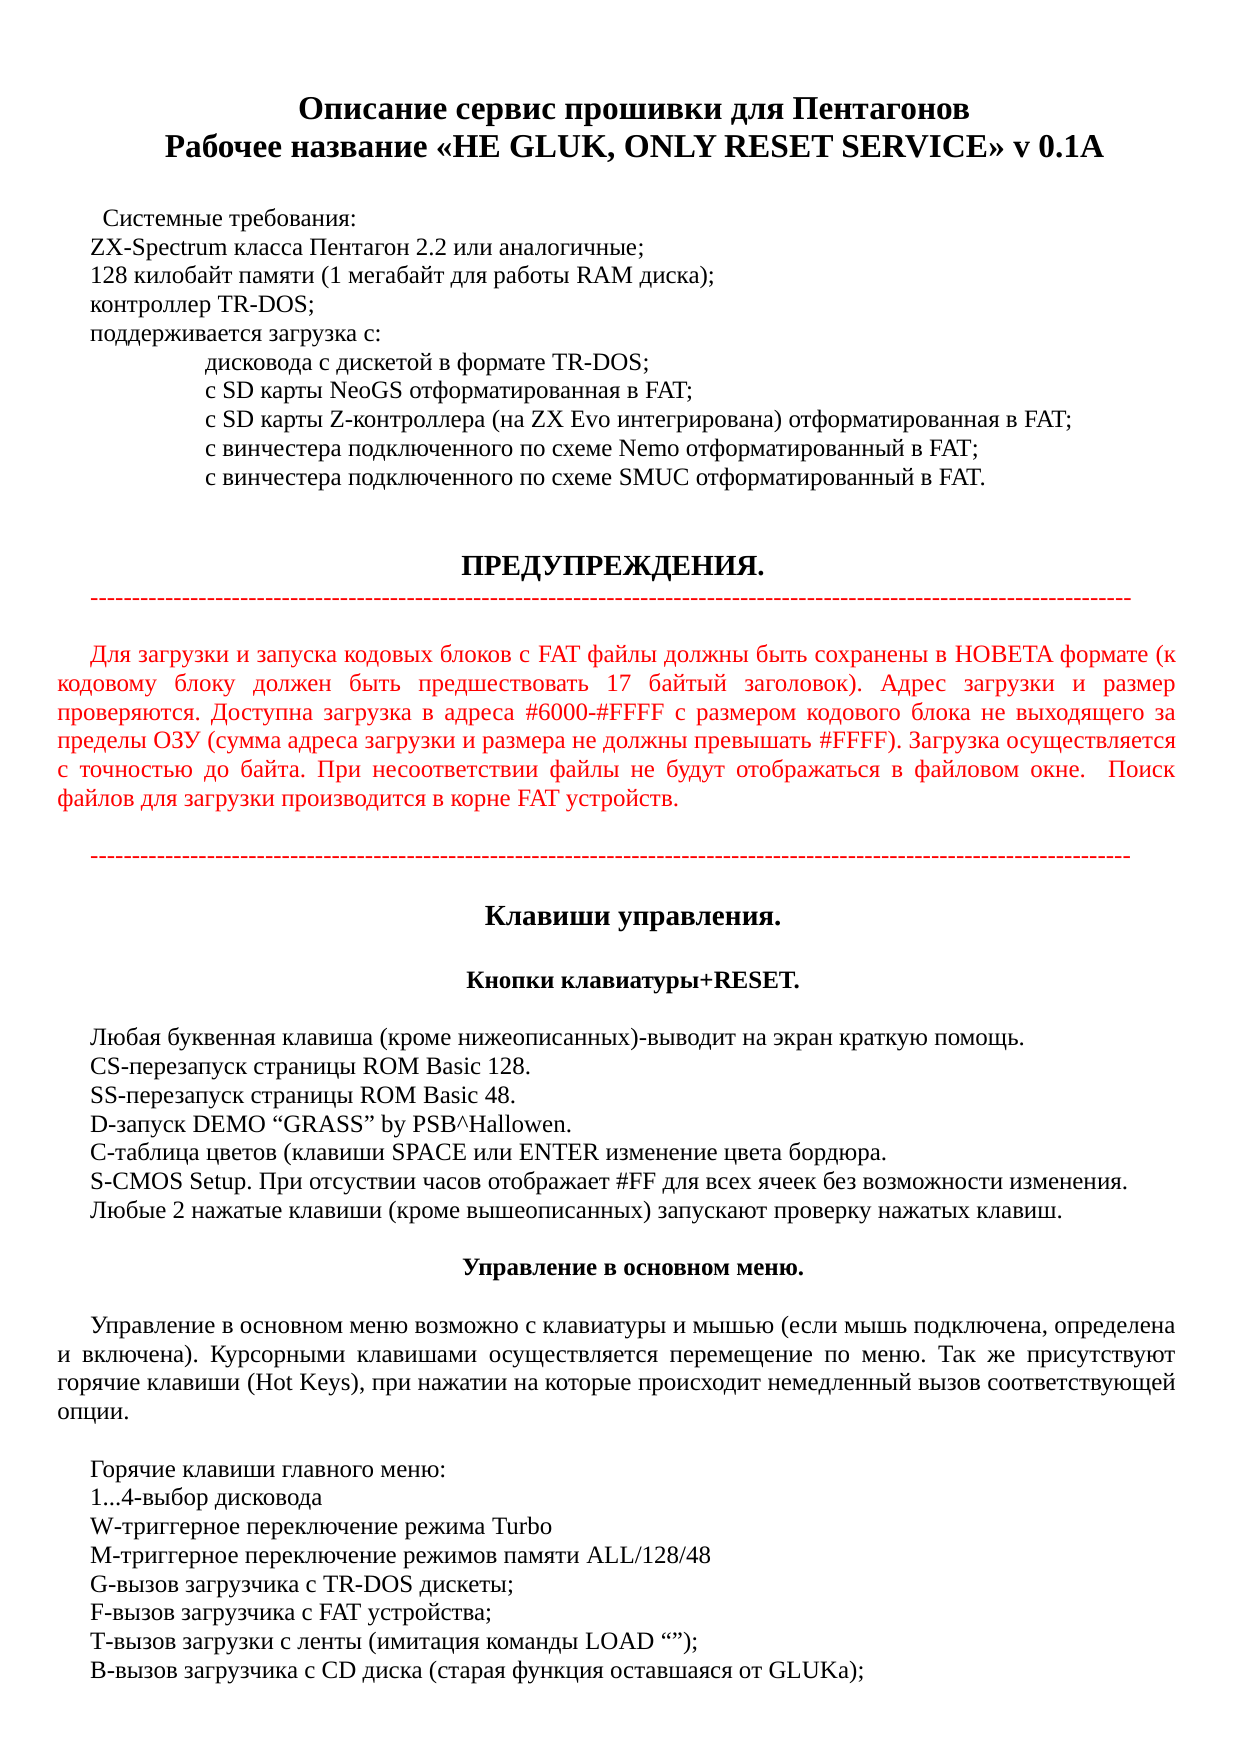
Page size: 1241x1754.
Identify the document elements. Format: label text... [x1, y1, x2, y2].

text 1...4-выбор дисковода [57, 1482, 1176, 1511]
text M-триггерное переключение режимов памяти ALL/128/48 [57, 1540, 1176, 1569]
text Системные требования: [57, 203, 1176, 232]
text Любые 2 нажатые клавиши (кроме вышеописанных) запускают проверку нажатых клавиш. [57, 1195, 1176, 1224]
text Управление в основном меню возможно с клавиатуры и мышью (если мышь подключена, определена и включена). Курсорными клавишами осуществляется перемещение по меню. Так же присутствуют горячие клавиши (Hot Keys), при нажатии на которые происходит немедленный вызов соответствующей опции. [57, 1310, 1176, 1425]
text Горячие клавиши главного меню: [57, 1454, 1176, 1482]
text с SD карты Z-контроллера (на ZX Evo интегрирована) отформатированная в FAT; [57, 404, 1176, 433]
text C-таблица цветов (клавиши SPACE или ENTER изменение цвета бордюра. [57, 1137, 1176, 1166]
text контроллер TR-DOS; [57, 289, 1176, 318]
text B-вызов загрузчика с CD диска (старая функция оставшаяся от GLUKа); [57, 1655, 1176, 1684]
text CS-перезапуск страницы ROM Basic 128. [57, 1051, 1176, 1080]
text c SD карты NeoGS отформатированная в FAT; [57, 376, 1176, 404]
text Рабочее название «HE GLUK, ONLY RESET SERVICE» v 0.1А [57, 126, 1176, 165]
text поддерживается загрузка с: [57, 318, 1176, 347]
text D-запуск DEMO “GRASS” by PSB^Hallowen. [57, 1109, 1176, 1137]
text ZX-Spectrum класса Пентагон 2.2 или аналогичные; [57, 232, 1176, 261]
text Управление в основном меню. [57, 1252, 1176, 1281]
text ПРЕДУПРЕЖДЕНИЯ. [57, 548, 1176, 582]
text дисковода с дискетой в формате TR-DOS; [57, 347, 1176, 376]
text Для загрузки и запуска кодовых блоков с FAT файлы должны быть сохранены в HOBETA формате (к кодовому блоку должен быть предшествовать 17 байтый заголовок). Адрес загрузки и размер проверяются. Доступна загрузка в адреса #6000-#FFFF с размером кодового блока не выходящего за пределы ОЗУ (сумма адреса загрузки и размера не должны превышать #FFFF). Загрузка осуществляется с точностью до байта. При несоответствии файлы не будут отображаться в файловом окне. Поиск файлов для загрузки производится в корне FAT устройств. [57, 639, 1176, 812]
text Кнопки клавиатуры+RESET. [57, 965, 1176, 994]
text ----------------------------------------------------------------------------------------------------------------------------- [57, 840, 1176, 869]
text S-CMOS Setup. При отсуствии часов отображает #FF для всех ячеек без возможности изменения. [57, 1166, 1176, 1195]
text G-вызов загрузчика с TR-DOS дискеты; [57, 1569, 1176, 1597]
text Любая буквенная клавиша (кроме нижеописанных)-выводит на экран краткую помощь. [57, 1022, 1176, 1051]
text SS-перезапуск страницы ROM Basic 48. [57, 1080, 1176, 1109]
text Клавиши управления. [57, 898, 1176, 931]
text ----------------------------------------------------------------------------------------------------------------------------- [57, 582, 1176, 610]
text W-триггерное переключение режима Turbo [57, 1511, 1176, 1540]
text Описание сервис прошивки для Пентагонов [57, 88, 1176, 126]
text F-вызов загрузчика с FAT устройства; [57, 1597, 1176, 1626]
text с винчестера подключенного по схеме Nemo отформатированный в FAT; [57, 433, 1176, 462]
text 128 килобайт памяти (1 мегабайт для работы RAM диска); [57, 261, 1176, 289]
text T-вызов загрузки с ленты (имитация команды LOAD “”); [57, 1626, 1176, 1655]
text с винчестера подключенного по схеме SMUC отформатированный в FAT. [57, 462, 1176, 491]
